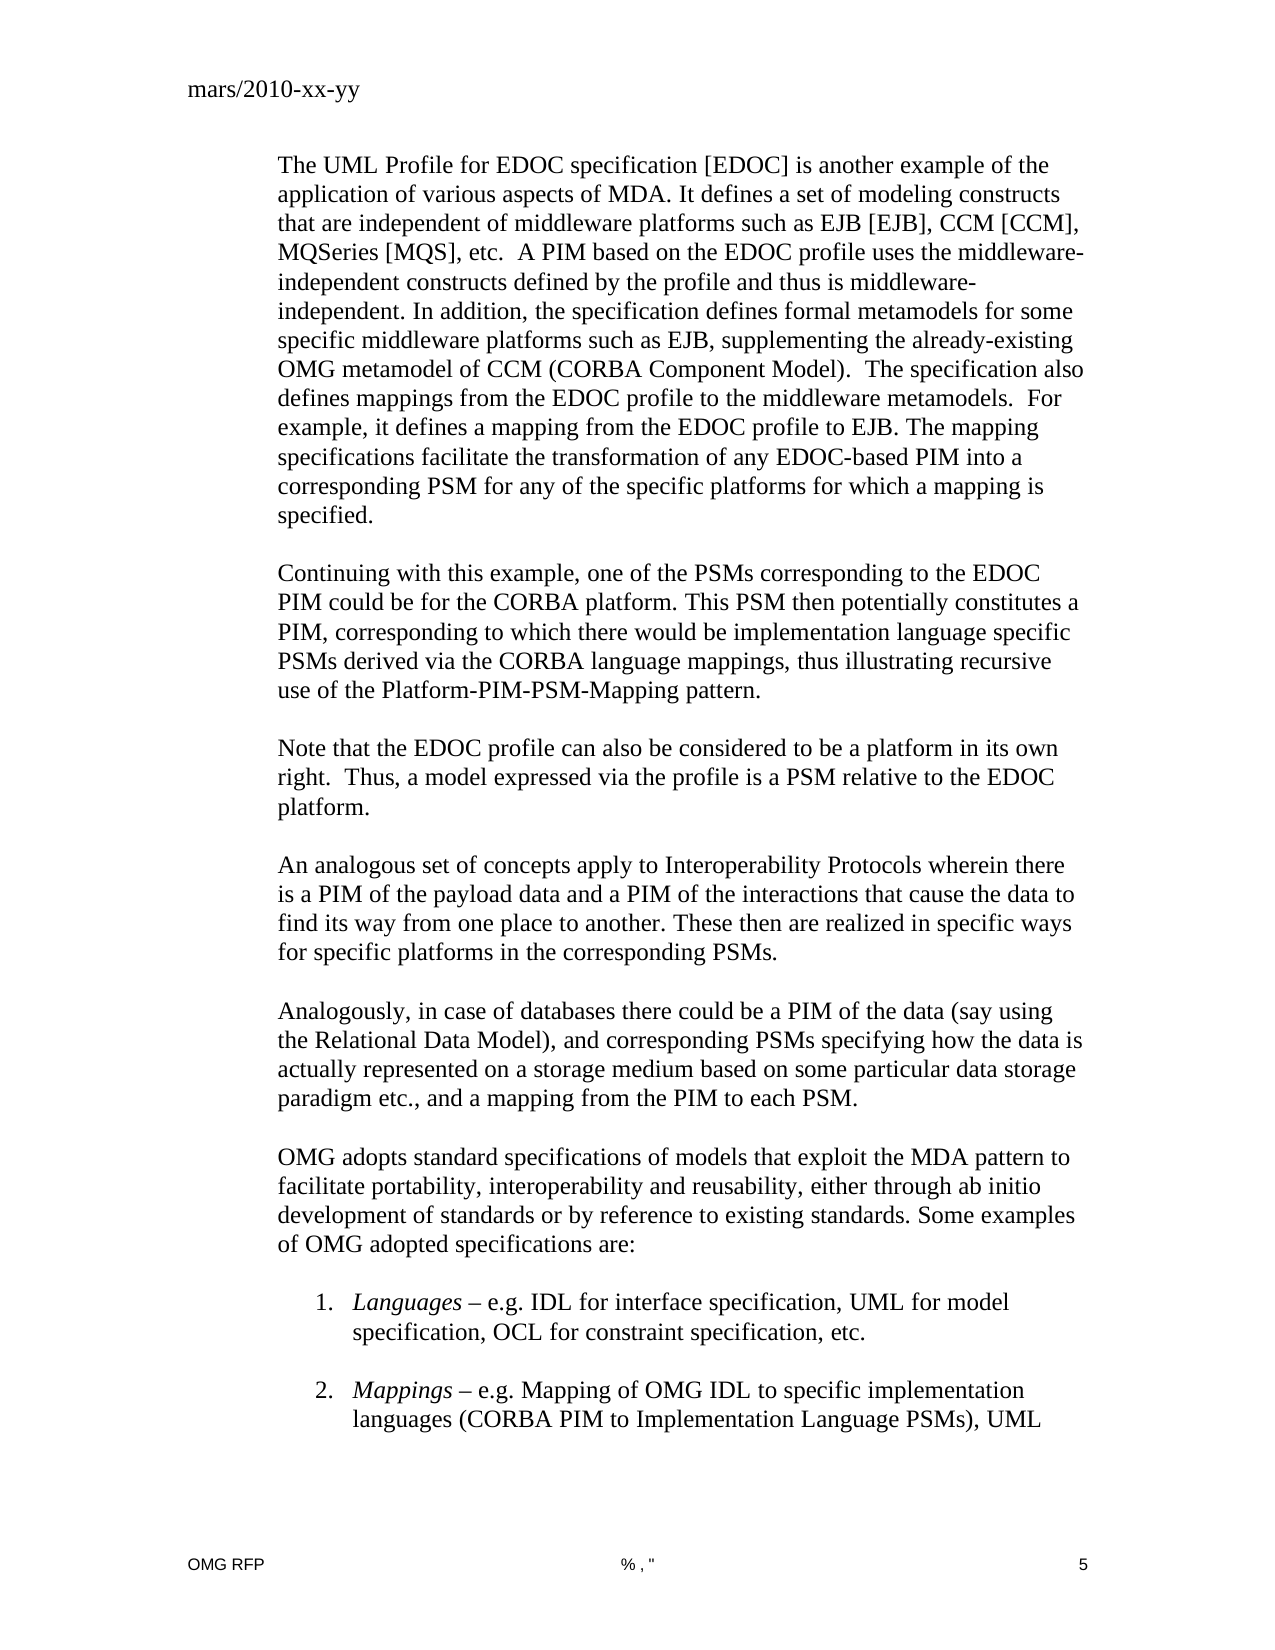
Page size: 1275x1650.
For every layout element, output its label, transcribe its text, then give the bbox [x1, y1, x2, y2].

list Languages – e.g. IDL for interface specification, UML for model specification, OCL for constraint specification, etc. [315, 1287, 1087, 1346]
text OMG adopts standard specifications of models that exploit the MDA pattern to facilitate portability, interoperability and reusability, either through ab initio development of standards or by reference to existing standards. Some examples of OMG adopted specifications are: [277, 1142, 1087, 1258]
text An analogous set of concepts apply to Interoperability Protocols wherein there is a PIM of the payload data and a PIM of the interactions that cause the data to find its way from one place to another. These then are realized in specific ways for specific platforms in the corresponding PSMs. [277, 850, 1087, 967]
text The UML Profile for EDOC specification [EDOC] is another example of the application of various aspects of MDA. It defines a set of modeling constructs that are independent of middleware platforms such as EJB [EJB], CCM [CCM], MQSeries [MQS], etc. A PIM based on the EDOC profile uses the middleware-independent constructs defined by the profile and thus is middleware-independent. In addition, the specification defines formal metamodels for some specific middleware platforms such as EJB, supplementing the already-existing OMG metamodel of CCM (CORBA Component Model). The specification also defines mappings from the EDOC profile to the middleware metamodels. For example, it defines a mapping from the EDOC profile to EJB. The mapping specifications facilitate the transformation of any EDOC-based PIM into a corresponding PSM for any of the specific platforms for which a mapping is specified. [277, 150, 1087, 529]
list Mappings – e.g. Mapping of OMG IDL to specific implementation languages (CORBA PIM to Implementation Language PSMs), UML [315, 1375, 1087, 1433]
text Continuing with this example, one of the PSMs corresponding to the EDOC PIM could be for the CORBA platform. This PSM then potentially constitutes a PIM, corresponding to which there would be implementation language specific PSMs derived via the CORBA language mappings, thus illustrating recursive use of the Platform-PIM-PSM-Mapping pattern. [277, 558, 1087, 704]
text Analogously, in case of databases there could be a PIM of the data (say using the Relational Data Model), and corresponding PSMs specifying how the data is actually represented on a storage medium based on some particular data storage paradigm etc., and a mapping from the PIM to each PSM. [277, 996, 1087, 1112]
text Note that the EDOC profile can also be considered to be a platform in its own right. Thus, a model expressed via the profile is a PSM relative to the EDOC platform. [277, 733, 1087, 821]
